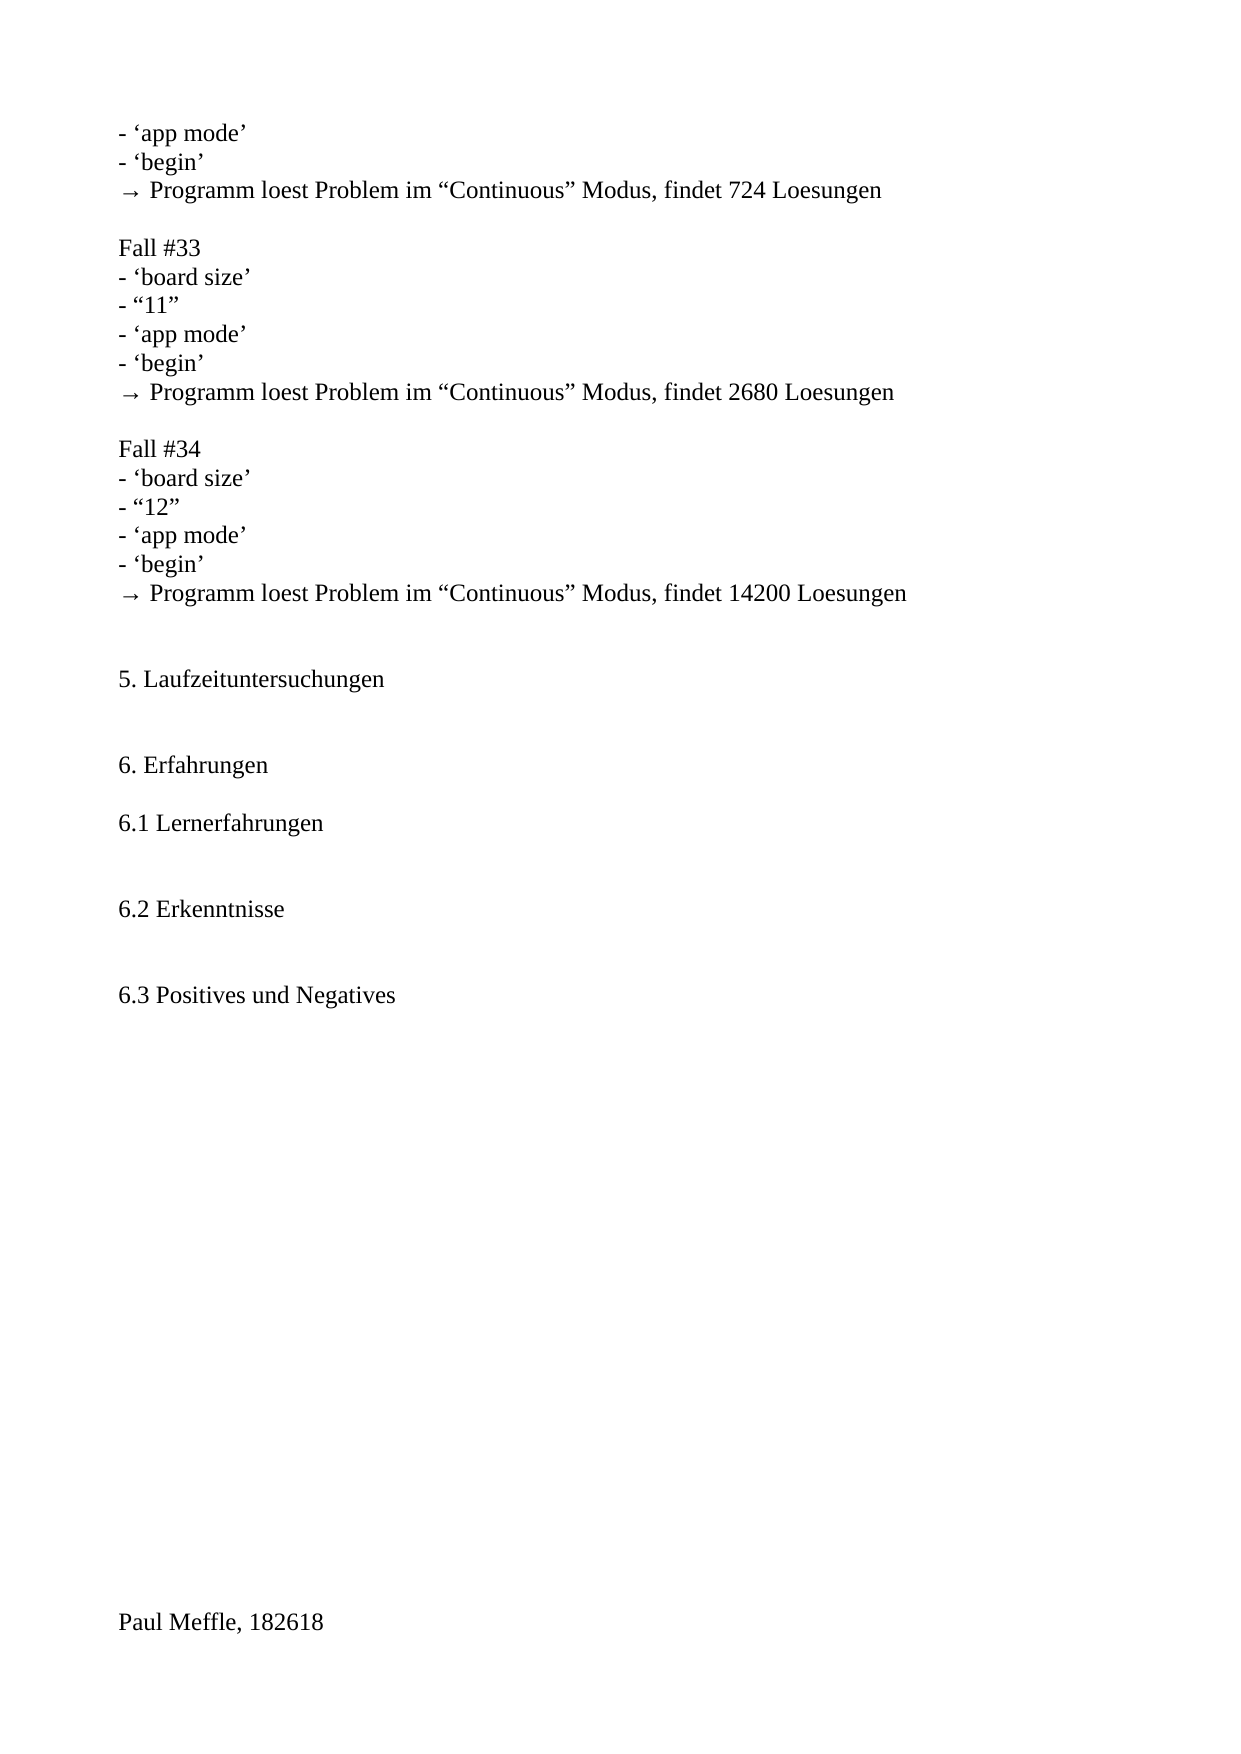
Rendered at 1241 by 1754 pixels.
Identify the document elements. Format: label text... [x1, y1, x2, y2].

text → Programm loest Problem im “Continuous” Modus, findet 724 Loesungen [118, 176, 1122, 204]
text 6. Erfahrungen [118, 751, 1122, 779]
text 6.3 Positives und Negatives [118, 981, 1122, 1009]
text - ‘app mode’ [118, 319, 1122, 348]
text Fall #33 [118, 233, 1122, 262]
text - ‘app mode’ [118, 118, 1122, 147]
text 6.2 Erkenntnisse [118, 894, 1122, 923]
text 5. Laufzeituntersuchungen [118, 664, 1122, 693]
text - “11” [118, 291, 1122, 319]
text Fall #34 [118, 434, 1122, 463]
text - ‘board size’ [118, 463, 1122, 492]
text 6.1 Lernerfahrungen [118, 808, 1122, 837]
text - ‘begin’ [118, 549, 1122, 578]
text - ‘begin’ [118, 348, 1122, 377]
text → Programm loest Problem im “Continuous” Modus, findet 14200 Loesungen [118, 578, 1122, 607]
text - ‘board size’ [118, 262, 1122, 291]
text - ‘begin’ [118, 147, 1122, 176]
text - “12” [118, 492, 1122, 521]
text → Programm loest Problem im “Continuous” Modus, findet 2680 Loesungen [118, 377, 1122, 406]
text - ‘app mode’ [118, 521, 1122, 549]
